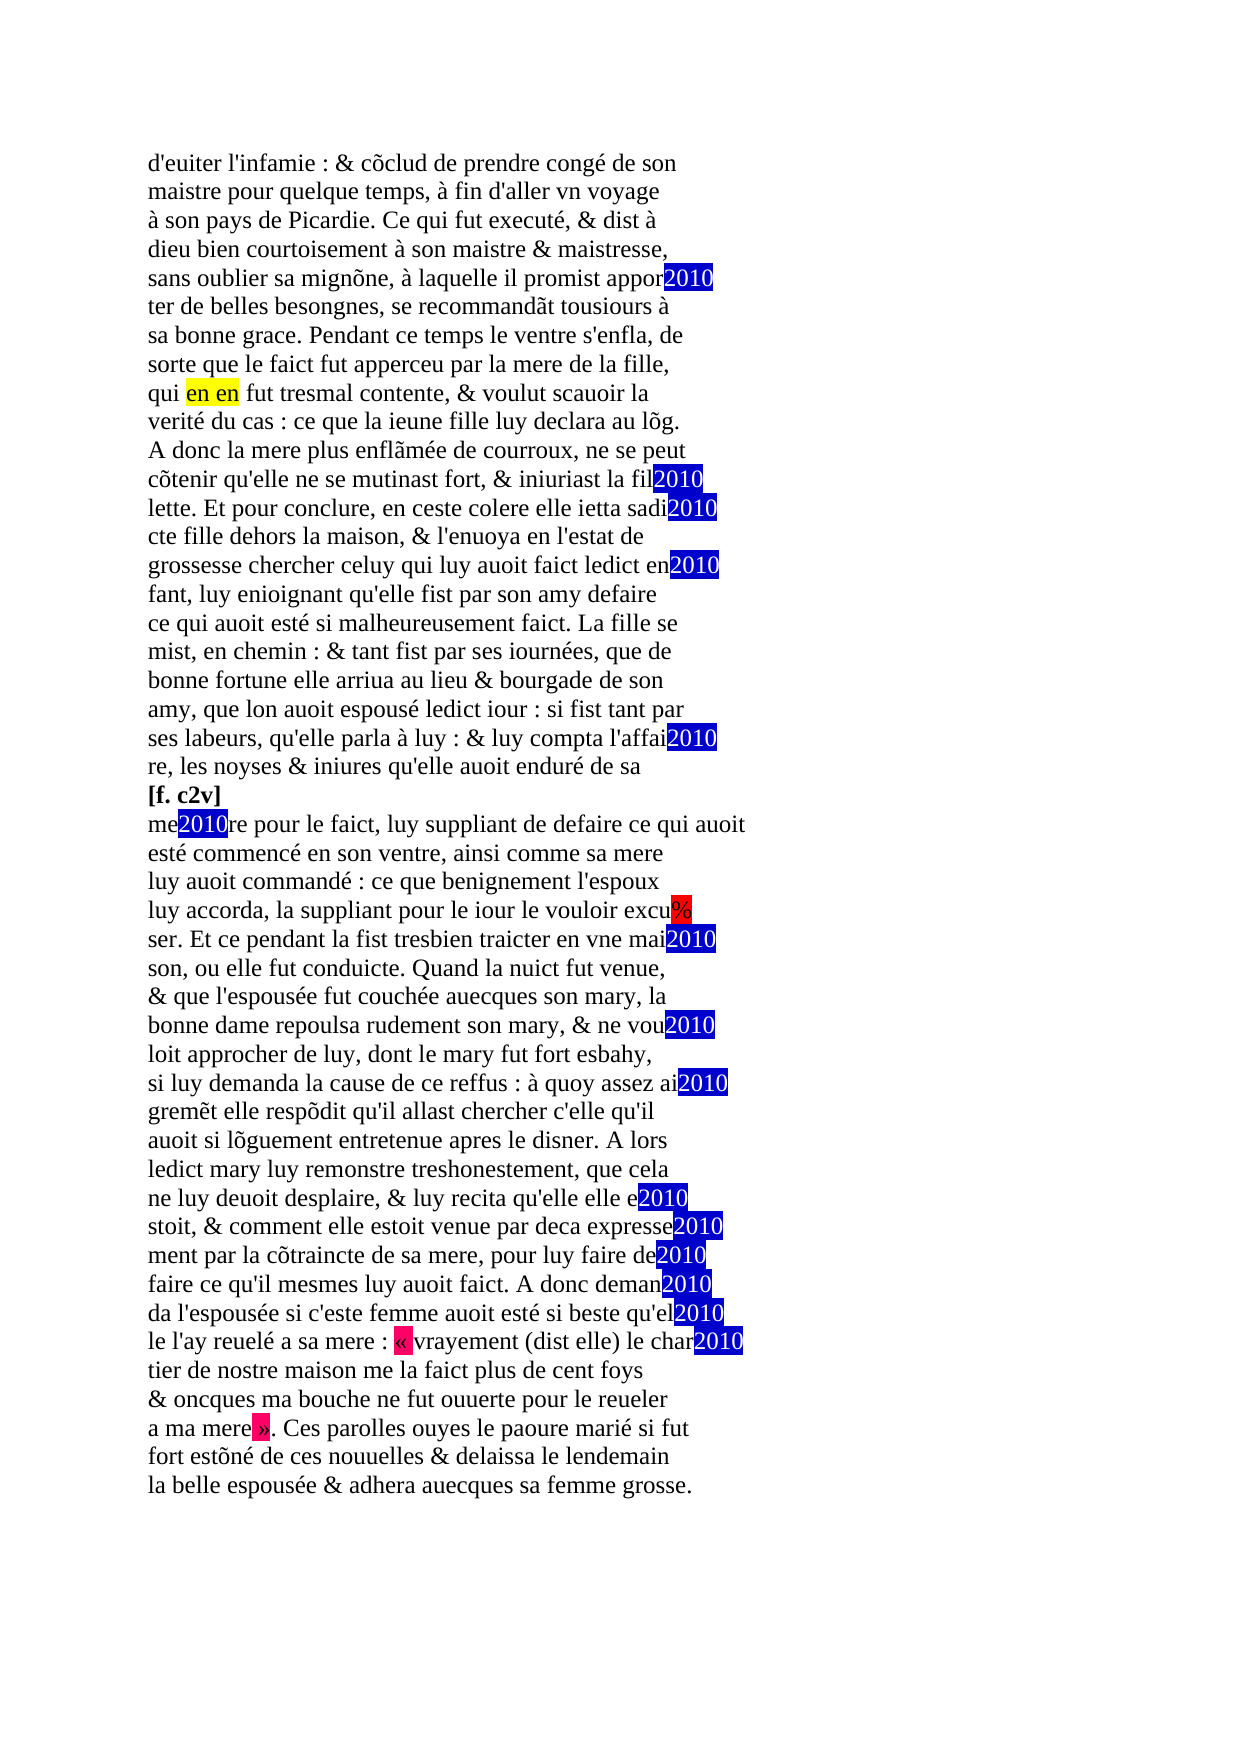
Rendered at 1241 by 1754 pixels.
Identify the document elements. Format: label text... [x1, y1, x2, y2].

text d'euiter l'infamie : & cõclud de prendre congé de son maistre pour quelque temps, à fin d'aller vn voyage à son pays de Picardie. Ce qui fut executé, & dist à dieu bien courtoisement à son maistre & maistresse, sans oublier sa mignõne, à laquelle il promist appor2010 ter de belles besongnes, se recommandãt tousiours à sa bonne grace. Pendant ce temps le ventre s'enfla, de sorte que le faict fut apperceu par la mere de la fille, qui en en fut tresmal contente, & voulut scauoir la verité du cas : ce que la ieune fille luy declara au lõg. A donc la mere plus enflãmée de courroux, ne se peut cõtenir qu'elle ne se mutinast fort, & iniuriast la fil2010 lette. Et pour conclure, en ceste colere elle ietta sadi2010 cte fille dehors la maison, & l'enuoya en l'estat de grossesse chercher celuy qui luy auoit faict ledict en2010 fant, luy enioignant qu'elle fist par son amy defaire ce qui auoit esté si malheureusement faict. La fille se mist, en chemin : & tant fist par ses iournées, que de bonne fortune elle arriua au lieu & bourgade de son amy, que lon auoit espousé ledict iour : si fist tant par ses labeurs, qu'elle parla à luy : & luy compta l'affai2010 re, les noyses & iniures qu'elle auoit enduré de sa [f. c2v] me2010re pour le faict, luy suppliant de defaire ce qui auoit esté commencé en son ventre, ainsi comme sa mere luy auoit commandé : ce que benignement l'espoux luy accorda, la suppliant pour le iour le vouloir excu% ser. Et ce pendant la fist tresbien traicter en vne mai2010 son, ou elle fut conduicte. Quand la nuict fut venue, & que l'espousée fut couchée auecques son mary, la bonne dame repoulsa rudement son mary, & ne vou2010 loit approcher de luy, dont le mary fut fort esbahy, si luy demanda la cause de ce reffus : à quoy assez ai2010 gremẽt elle respõdit qu'il allast chercher c'elle qu'il auoit si lõguement entretenue apres le disner. A lors ledict mary luy remonstre treshonestement, que cela ne luy deuoit desplaire, & luy recita qu'elle elle e2010 stoit, & comment elle estoit venue par deca expresse2010 ment par la cõtraincte de sa mere, pour luy faire de2010 faire ce qu'il mesmes luy auoit faict. A donc deman2010 da l'espousée si c'este femme auoit esté si beste qu'el2010 le l'ay reuelé a sa mere : « vrayement (dist elle) le char2010 tier de nostre maison me la faict plus de cent foys & oncques ma bouche ne fut ouuerte pour le reueler a ma mere ». Ces parolles ouyes le paoure marié si fut fort estõné de ces nouuelles & delaissa le lendemain la belle espousée & adhera auecques sa femme grosse. [148, 148, 1093, 1499]
